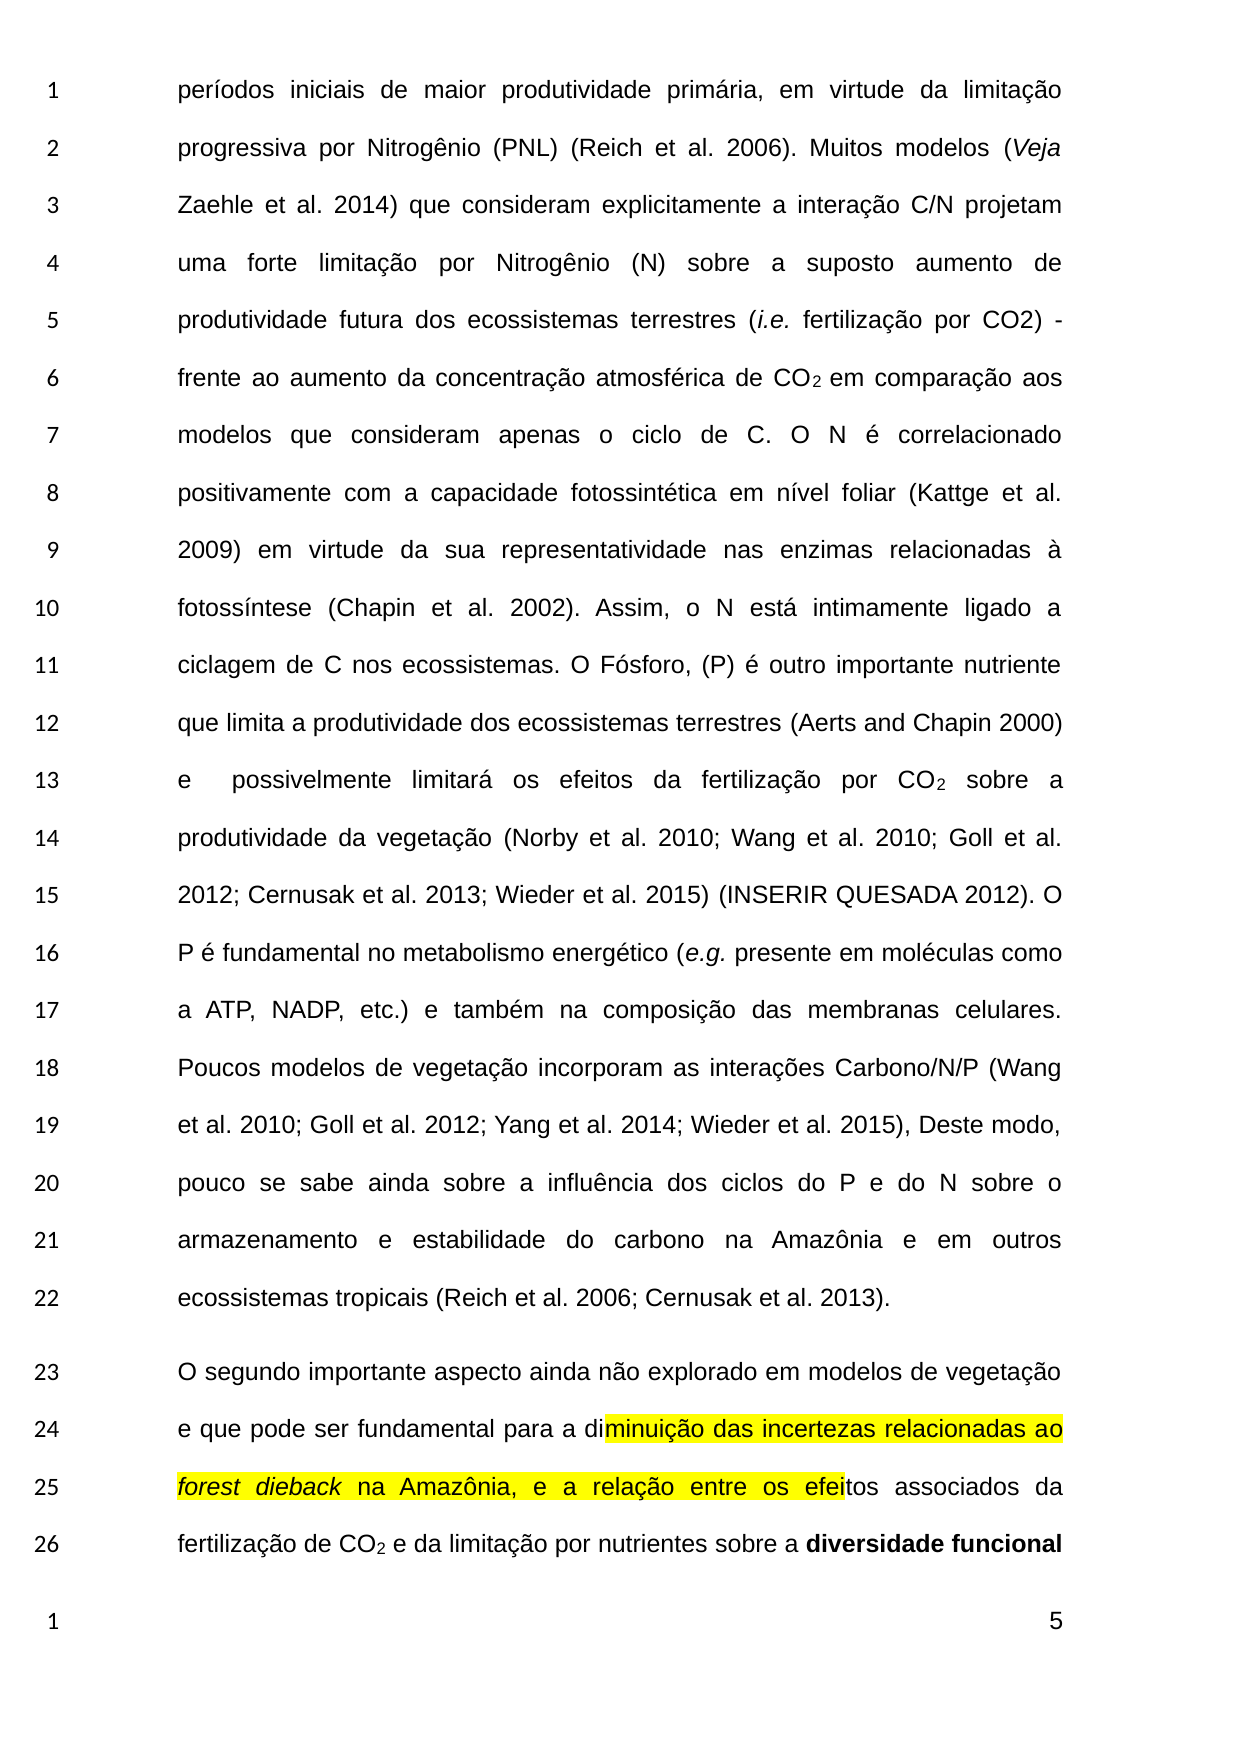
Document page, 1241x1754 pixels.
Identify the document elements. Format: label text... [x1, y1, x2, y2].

text O segundo importante aspecto ainda não explorado em modelos de vegetação e que pode ser fundamental para a diminuição das incertezas relacionadas ao forest dieback na Amazônia, e a relação entre os efeitos associados da fertilização de CO2 e da limitação por nutrientes sobre a diversidade funcional [177, 1357, 1063, 1558]
text períodos iniciais de maior produtividade primária, em virtude da limitação progressiva por Nitrogênio (PNL) (Reich et al. 2006). Muitos modelos (Veja Zaehle et al. 2014⁠) que consideram explicitamente a interação C/N projetam uma forte limitação por Nitrogênio (N) sobre a suposto aumento de produtividade futura dos ecossistemas terrestres (i.e. fertilização por CO2) - frente ao aumento da concentração atmosférica de CO2 em comparação aos modelos que consideram apenas o ciclo de C. O N é correlacionado positivamente com a capacidade fotossintética em nível foliar (Kattge et al. 2009) em virtude da sua representatividade nas enzimas relacionadas à fotossíntese (Chapin et al. 2002). Assim, o N está intimamente ligado a ciclagem de C nos ecossistemas. O Fósforo, (P) é outro importante nutriente que limita a produtividade dos ecossistemas terrestres (Aerts and Chapin 2000)⁠ e possivelmente limitará os efeitos da fertilização por CO2 sobre a produtividade da vegetação (Norby et al. 2010; Wang et al. 2010; Goll et al. 2012; Cernusak et al. 2013; Wieder et al. 2015)⁠ (INSERIR QUESADA 2012). O P é fundamental no metabolismo energético (e.g. presente em moléculas como a ATP, NADP, etc.) e também na composição das membranas celulares. Poucos modelos de vegetação incorporam as interações Carbono/N/P (Wang et al. 2010; Goll et al. 2012; Yang et al. 2014; Wieder et al. 2015), Deste modo, pouco se sabe ainda sobre a influência dos ciclos do P e do N sobre o armazenamento e estabilidade do carbono na Amazônia e em outros ecossistemas tropicais (Reich et al. 2006; Cernusak et al. 2013). [177, 75, 1063, 1311]
